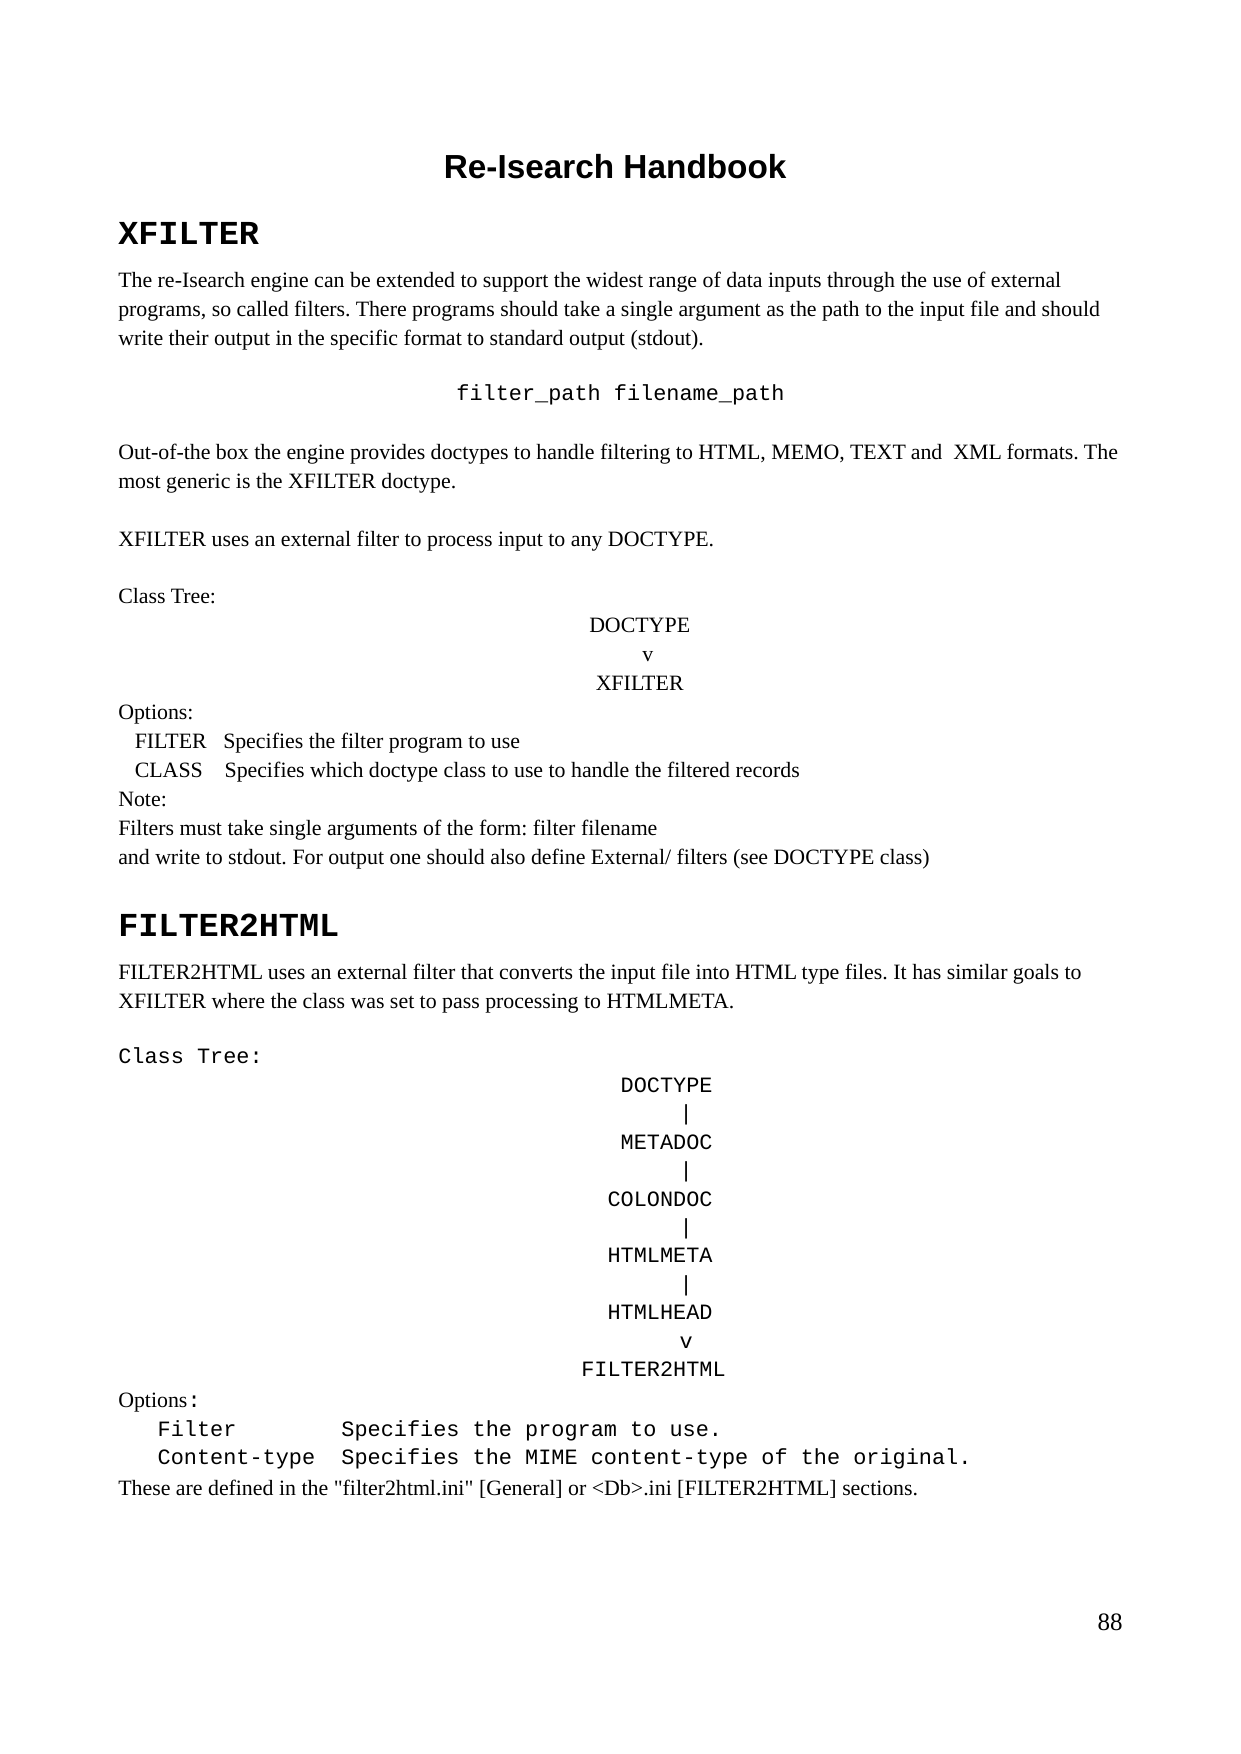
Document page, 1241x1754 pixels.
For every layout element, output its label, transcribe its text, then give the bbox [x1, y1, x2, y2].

text Class Tree: [118, 1046, 1122, 1070]
text Filter Specifies the program to use. [118, 1418, 1122, 1442]
text COLONDOC [118, 1188, 1122, 1212]
text Content-type Specifies the MIME content-type of the original. [118, 1446, 1122, 1471]
text FILTER Specifies the filter program to use [118, 728, 1122, 753]
subtitle XFILTER [118, 216, 1122, 254]
text FILTER2HTML [118, 1358, 1122, 1383]
text The re-Isearch engine can be extended to support the widest range of data inputs through the use of external programs, so called filters. There programs should take a single argument as the path to the input file and should write their output in the specific format to standard output (stdout). [118, 267, 1122, 350]
text XFILTER [118, 670, 1122, 695]
text | [118, 1216, 1122, 1241]
subtitle FILTER2HTML [118, 908, 1122, 947]
text FILTER2HTML uses an external filter that converts the input file into HTML type files. It has similar goals to XFILTER where the class was set to pass processing to HTMLMETA. [118, 959, 1122, 1013]
text METADOC [118, 1131, 1122, 1156]
text DOCTYPE [118, 612, 1122, 637]
text v [118, 1330, 1122, 1355]
text HTMLHEAD [118, 1301, 1122, 1326]
text | [118, 1102, 1122, 1127]
text CLASS Specifies which doctype class to use to handle the filtered records [118, 757, 1122, 782]
text Out-of-the box the engine provides doctypes to handle filtering to HTML, MEMO, TEXT and XML formats. The most generic is the XFILTER doctype. [118, 439, 1122, 493]
text DOCTYPE [118, 1074, 1122, 1099]
text Options: [118, 1387, 1122, 1414]
text XFILTER uses an external filter to process input to any DOCTYPE. [118, 526, 1122, 551]
text v [118, 641, 1122, 666]
text HTMLMETA [118, 1244, 1122, 1269]
text | [118, 1273, 1122, 1298]
text and write to stdout. For output one should also define External/ filters (see DOCTYPE class) [118, 844, 1122, 869]
text Options: [118, 699, 1122, 724]
text | [118, 1159, 1122, 1184]
text These are defined in the "filter2html.ini" [General] or <Db>.ini [FILTER2HTML] sections. [118, 1474, 1122, 1500]
text filter_path filename_path [118, 382, 1122, 407]
text Note: [118, 786, 1122, 811]
text Class Tree: [118, 583, 1122, 608]
text Filters must take single arguments of the form: filter filename [118, 815, 1122, 840]
